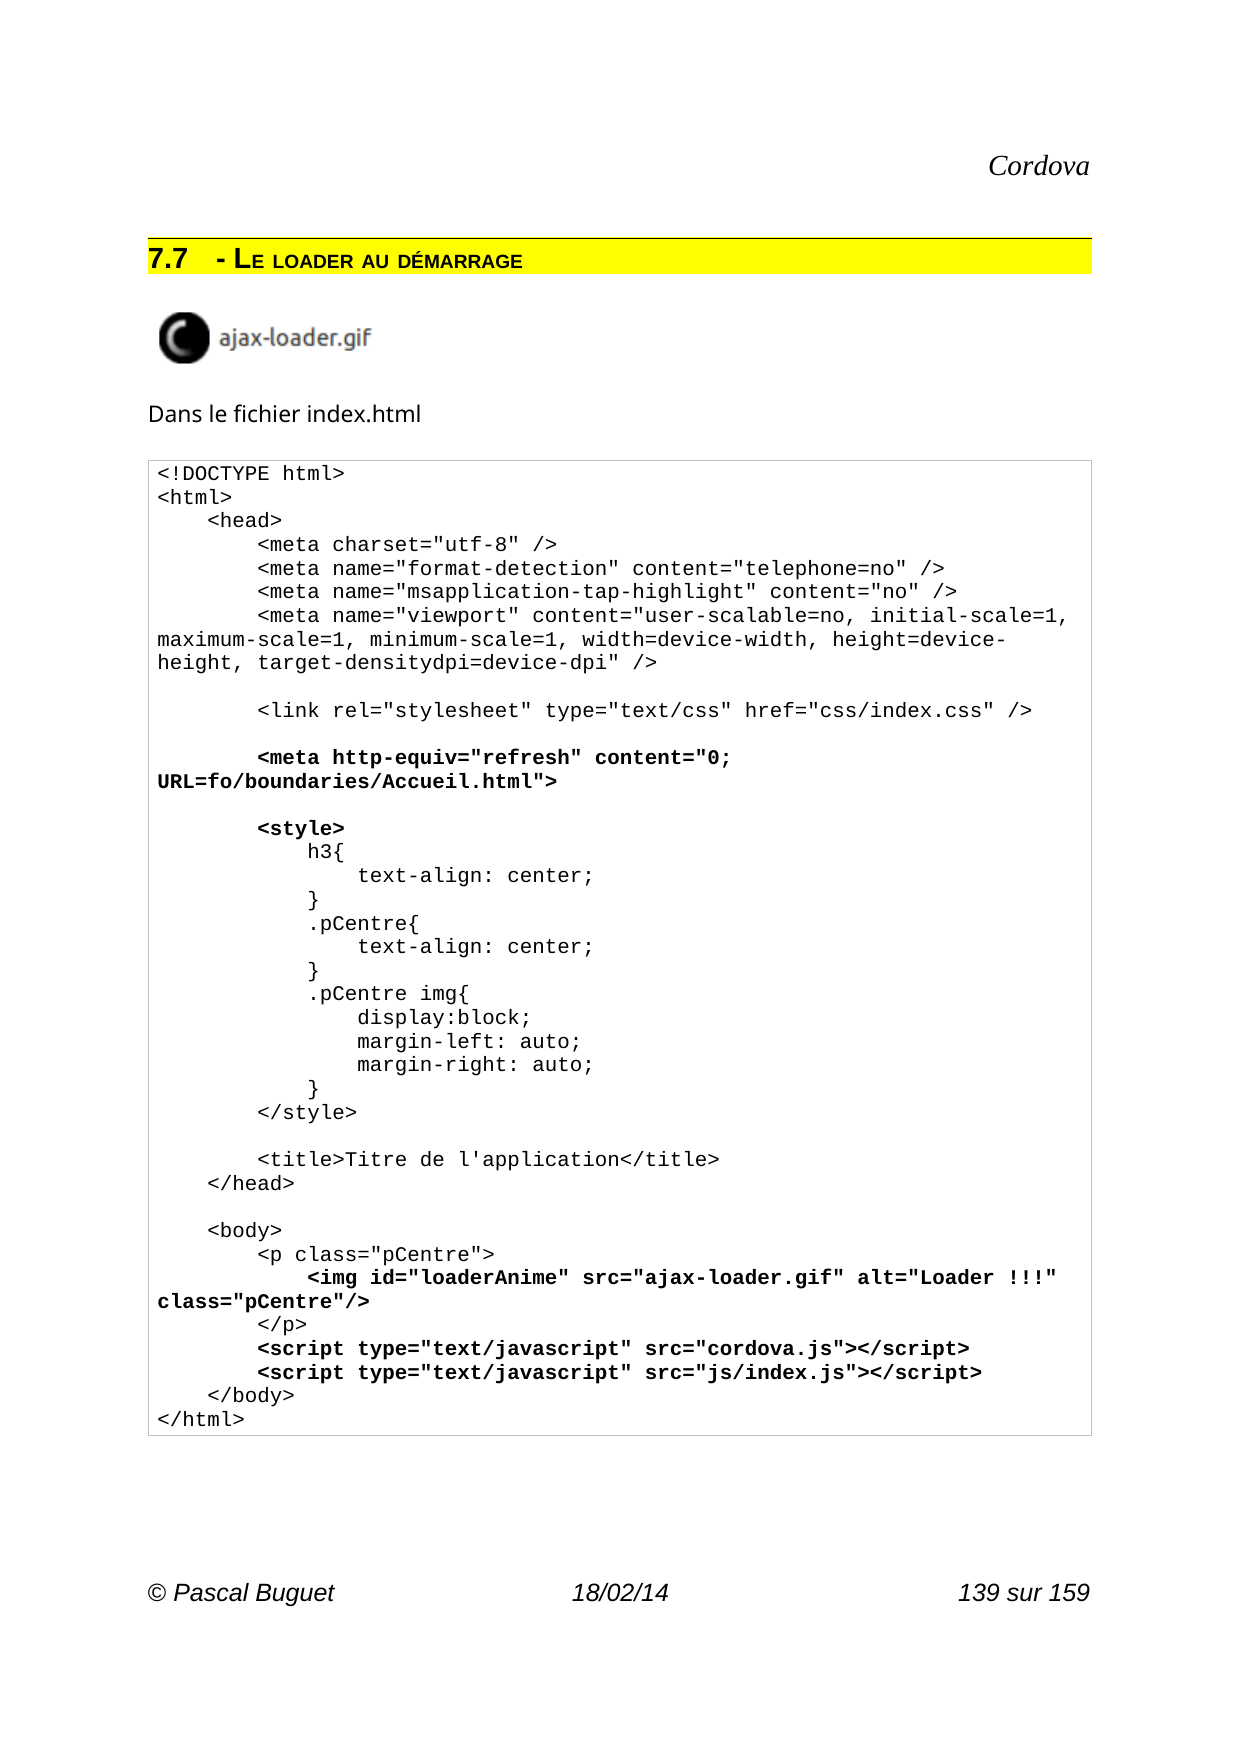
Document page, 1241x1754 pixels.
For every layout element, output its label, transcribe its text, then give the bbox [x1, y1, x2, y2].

text .pCentre img{ [149, 980, 1091, 1004]
text margin-right: auto; [149, 1051, 1091, 1075]
text <meta http-equiv="refresh" content="0; URL=fo/boundaries/Accueil.html"> [149, 744, 1091, 794]
text </head> [149, 1169, 1091, 1196]
text text-align: center; [149, 933, 1091, 957]
text .pCentre{ [149, 909, 1091, 933]
picture [147, 311, 378, 367]
text Dans le fichier index.html [148, 398, 1092, 429]
text text-align: center; [149, 862, 1091, 886]
text <meta name="format-detection" content="telephone=no" /> [149, 555, 1091, 578]
text <!DOCTYPE html> [149, 461, 1091, 484]
text </body> [149, 1382, 1091, 1406]
text <img id="loaderAnime" src="ajax-loader.gif" alt="Loader !!!" class="pCentre"/> [149, 1264, 1091, 1311]
text } [149, 1075, 1091, 1098]
text <html> [149, 484, 1091, 507]
text <meta name="msapplication-tap-highlight" content="no" /> [149, 578, 1091, 602]
text display:block; [149, 1004, 1091, 1028]
text } [149, 957, 1091, 980]
text <title>Titre de l'application</title> [149, 1146, 1091, 1169]
text <meta name="viewport" content="user-scalable=no, initial-scale=1, maximum-scale=1, minimum-scale=1, width=device-width, height=device-height, target-densitydpi=device-dpi" /> [149, 602, 1091, 676]
subtitle - Le loader au démarrage [148, 239, 1092, 274]
text h3{ [149, 838, 1091, 862]
text <script type="text/javascript" src="js/index.js"></script> [149, 1359, 1091, 1382]
text <p class="pCentre"> [149, 1240, 1091, 1264]
text <meta charset="utf-8" /> [149, 531, 1091, 555]
text <body> [149, 1217, 1091, 1240]
text </p> [149, 1311, 1091, 1335]
text margin-left: auto; [149, 1028, 1091, 1051]
text </style> [149, 1098, 1091, 1125]
text <link rel="stylesheet" type="text/css" href="css/index.css" /> [149, 697, 1091, 723]
text <head> [149, 507, 1091, 531]
text </html> [149, 1406, 1091, 1435]
text <style> [149, 815, 1091, 838]
text <script type="text/javascript" src="cordova.js"></script> [149, 1335, 1091, 1359]
text } [149, 886, 1091, 909]
